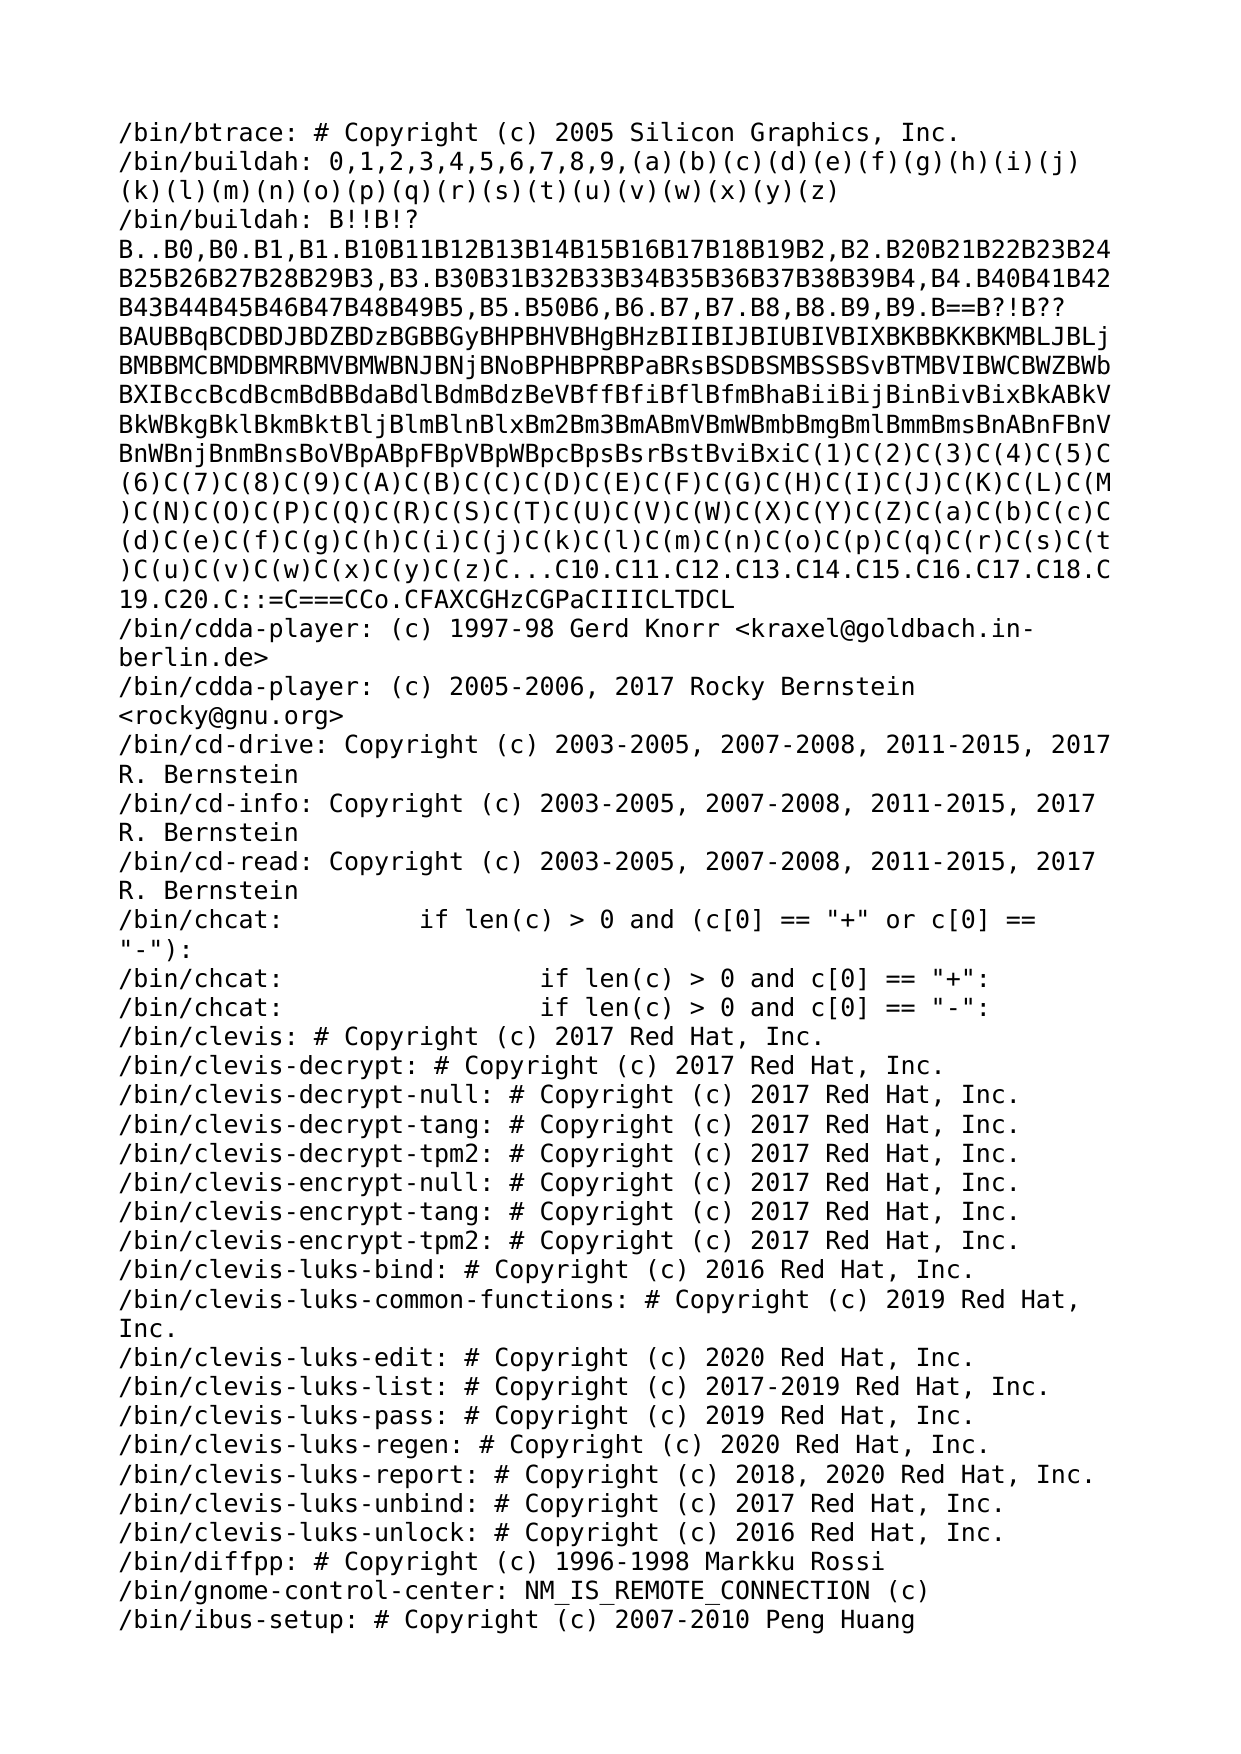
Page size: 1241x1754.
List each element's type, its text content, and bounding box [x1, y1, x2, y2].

text /bin/btrace: # Copyright (c) 2005 Silicon Graphics, Inc. /bin/buildah: 0,1,2,3,4,5,6,7,8,9,(a)(b)(c)(d)(e)(f)(g)(h)(i)(j)(k)(l)(m)(n)(o)(p)(q)(r)(s)(t)(u)(v)(w)(x)(y)(z) /bin/buildah: B!!B!?B..B0,B0.B1,B1.B10B11B12B13B14B15B16B17B18B19B2,B2.B20B21B22B23B24B25B26B27B28B29B3,B3.B30B31B32B33B34B35B36B37B38B39B4,B4.B40B41B42B43B44B45B46B47B48B49B5,B5.B50B6,B6.B7,B7.B8,B8.B9,B9.B==B?!B??BAUBBqBCDBDJBDZBDzBGBBGyBHPBHVBHgBHzBIIBIJBIUBIVBIXBKBBKKBKMBLJBLjBMBBMCBMDBMRBMVBMWBNJBNjBNoBPHBPRBPaBRsBSDBSMBSSBSvBTMBVIBWCBWZBWbBXIBccBcdBcmBdBBdaBdlBdmBdzBeVBffBfiBflBfmBhaBiiBijBinBivBixBkABkVBkWBkgBklBkmBktBljBlmBlnBlxBm2Bm3BmABmVBmWBmbBmgBmlBmmBmsBnABnFBnVBnWBnjBnmBnsBoVBpABpFBpVBpWBpcBpsBsrBstBviBxiC(1)C(2)C(3)C(4)C(5)C(6)C(7)C(8)C(9)C(A)C(B)C(C)C(D)C(E)C(F)C(G)C(H)C(I)C(J)C(K)C(L)C(M)C(N)C(O)C(P)C(Q)C(R)C(S)C(T)C(U)C(V)C(W)C(X)C(Y)C(Z)C(a)C(b)C(c)C(d)C(e)C(f)C(g)C(h)C(i)C(j)C(k)C(l)C(m)C(n)C(o)C(p)C(q)C(r)C(s)C(t)C(u)C(v)C(w)C(x)C(y)C(z)C...C10.C11.C12.C13.C14.C15.C16.C17.C18.C19.C20.C::=C===CCo.CFAXCGHzCGPaCIIICLTDCL /bin/cdda-player: (c) 1997-98 Gerd Knorr <kraxel@goldbach.in-berlin.de> /bin/cdda-player: (c) 2005-2006, 2017 Rocky Bernstein <rocky@gnu.org> /bin/cd-drive: Copyright (c) 2003-2005, 2007-2008, 2011-2015, 2017 R. Bernstein /bin/cd-info: Copyright (c) 2003-2005, 2007-2008, 2011-2015, 2017 R. Bernstein /bin/cd-read: Copyright (c) 2003-2005, 2007-2008, 2011-2015, 2017 R. Bernstein /bin/chcat: if len(c) > 0 and (c[0] == "+" or c[0] == "-"): /bin/chcat: if len(c) > 0 and c[0] == "+": /bin/chcat: if len(c) > 0 and c[0] == "-": /bin/clevis: # Copyright (c) 2017 Red Hat, Inc. /bin/clevis-decrypt: # Copyright (c) 2017 Red Hat, Inc. /bin/clevis-decrypt-null: # Copyright (c) 2017 Red Hat, Inc. /bin/clevis-decrypt-tang: # Copyright (c) 2017 Red Hat, Inc. /bin/clevis-decrypt-tpm2: # Copyright (c) 2017 Red Hat, Inc. /bin/clevis-encrypt-null: # Copyright (c) 2017 Red Hat, Inc. /bin/clevis-encrypt-tang: # Copyright (c) 2017 Red Hat, Inc. /bin/clevis-encrypt-tpm2: # Copyright (c) 2017 Red Hat, Inc. /bin/clevis-luks-bind: # Copyright (c) 2016 Red Hat, Inc. /bin/clevis-luks-common-functions: # Copyright (c) 2019 Red Hat, Inc. /bin/clevis-luks-edit: # Copyright (c) 2020 Red Hat, Inc. /bin/clevis-luks-list: # Copyright (c) 2017-2019 Red Hat, Inc. /bin/clevis-luks-pass: # Copyright (c) 2019 Red Hat, Inc. /bin/clevis-luks-regen: # Copyright (c) 2020 Red Hat, Inc. /bin/clevis-luks-report: # Copyright (c) 2018, 2020 Red Hat, Inc. /bin/clevis-luks-unbind: # Copyright (c) 2017 Red Hat, Inc. /bin/clevis-luks-unlock: # Copyright (c) 2016 Red Hat, Inc. /bin/diffpp: # Copyright (c) 1996-1998 Markku Rossi /bin/gnome-control-center: NM_IS_REMOTE_CONNECTION (c) /bin/ibus-setup: # Copyright (c) 2007-2010 Peng Huang [118, 118, 1122, 1635]
